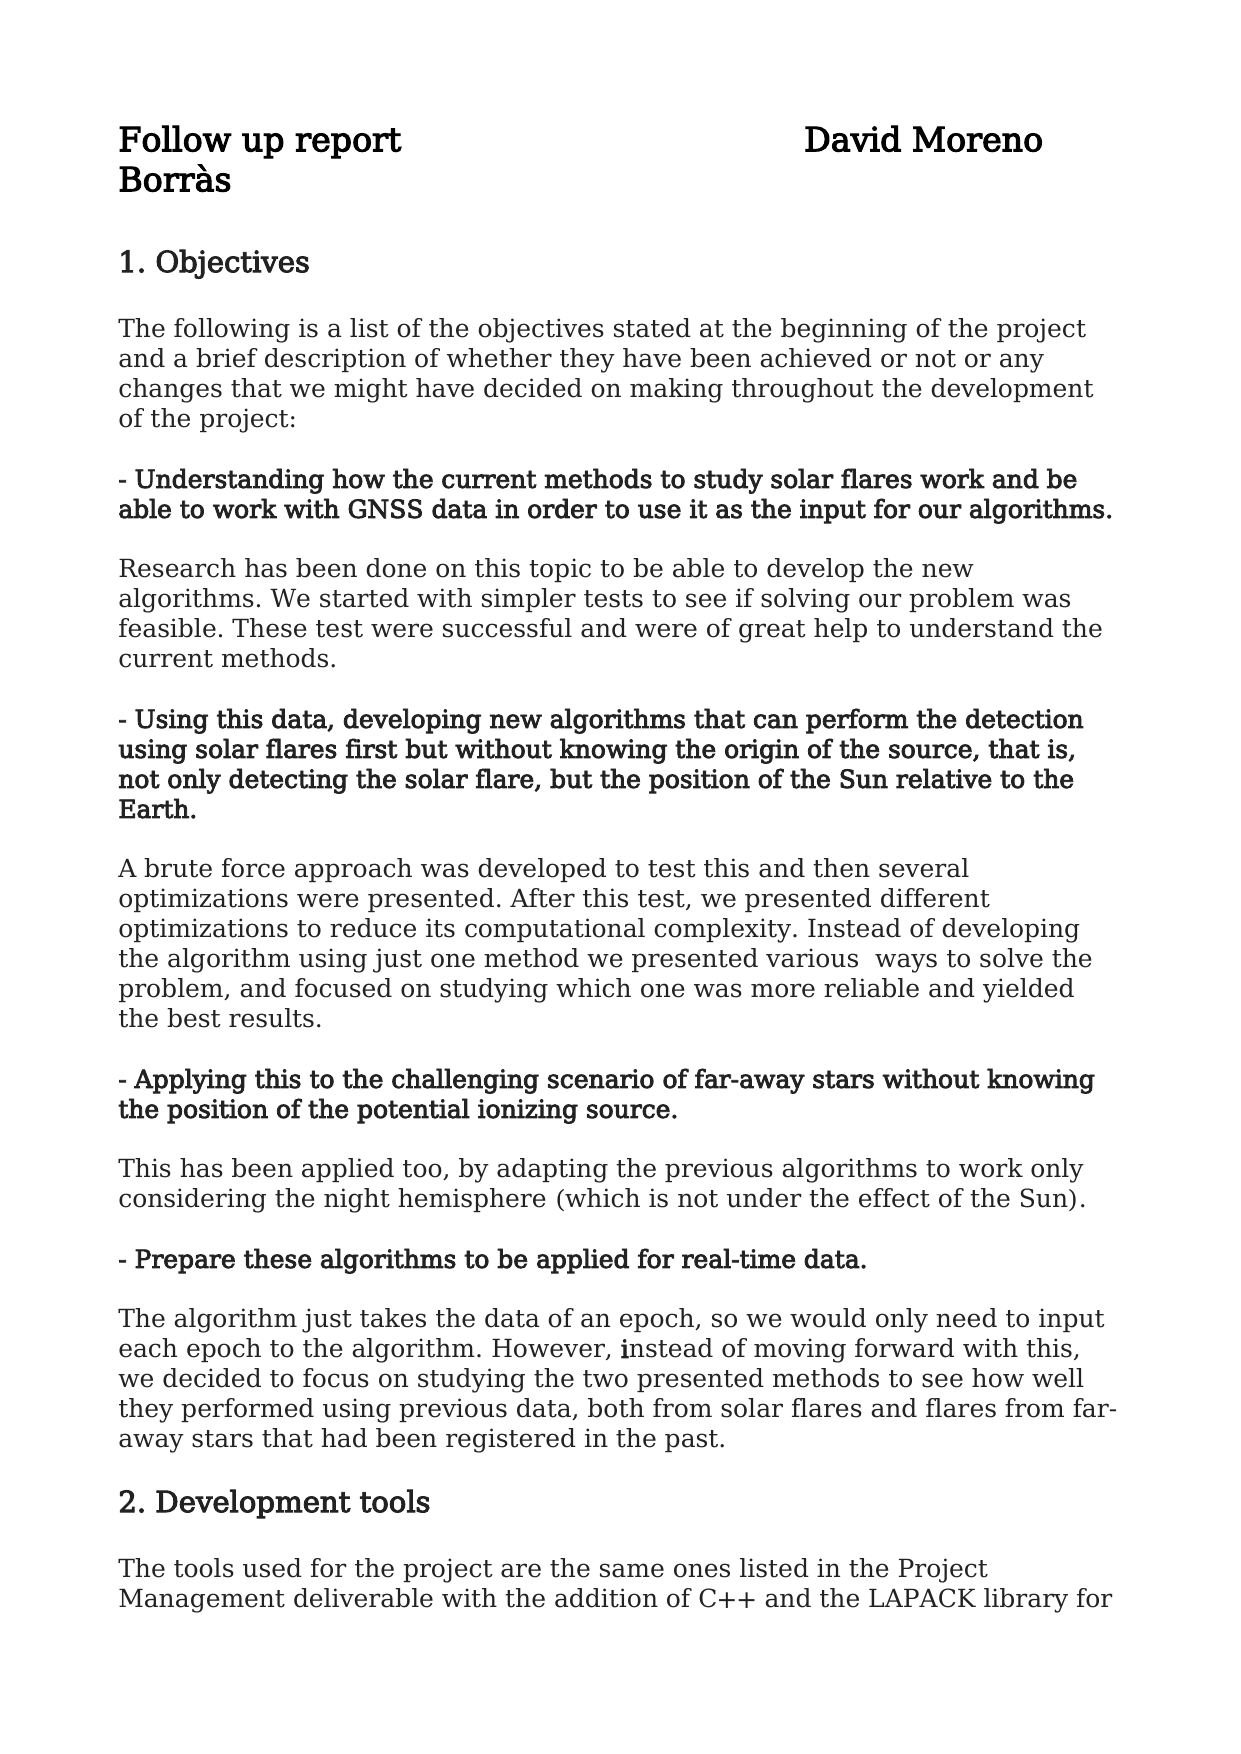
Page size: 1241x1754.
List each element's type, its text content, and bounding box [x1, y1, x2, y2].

text - Prepare these algorithms to be applied for real-time data. [118, 1243, 1122, 1273]
text 1. Objectives [118, 243, 1122, 278]
text - Using this data, developing new algorithms that can perform the detection using solar flares first but without knowing the origin of the source, that is, not only detecting the solar flare, but the position of the Sun relative to the Earth. [118, 703, 1122, 823]
text 2. Development tools [118, 1483, 1122, 1518]
text The algorithm just takes the data of an epoch, so we would only need to input each epoch to the algorithm. However, instead of moving forward with this, we decided to focus on studying the two presented methods to see how well they performed using previous data, both from solar flares and flares from far-away stars that had been registered in the past. [118, 1303, 1122, 1453]
text - Understanding how the current methods to study solar flares work and be able to work with GNSS data in order to use it as the input for our algorithms. [118, 463, 1122, 523]
text The following is a list of the objectives stated at the beginning of the project and a brief description of whether they have been achieved or not or any changes that we might have decided on making throughout the development of the project: [118, 313, 1122, 433]
text Follow up report David Moreno Borràs [118, 118, 1122, 198]
text - Applying this to the challenging scenario of far-away stars without knowing the position of the potential ionizing source. [118, 1063, 1122, 1123]
text A brute force approach was developed to test this and then several optimizations were presented. After this test, we presented different optimizations to reduce its computational complexity. Instead of developing the algorithm using just one method we presented various ways to solve the problem, and focused on studying which one was more reliable and yielded the best results. [118, 853, 1122, 1033]
text Research has been done on this topic to be able to develop the new algorithms. We started with simpler tests to see if solving our problem was feasible. These test were successful and were of great help to understand the current methods. [118, 553, 1122, 673]
text This has been applied too, by adapting the previous algorithms to work only considering the night hemisphere (which is not under the effect of the Sun). [118, 1153, 1122, 1213]
text The tools used for the project are the same ones listed in the Project Management deliverable with the addition of C++ and the LAPACK library for [118, 1553, 1122, 1613]
